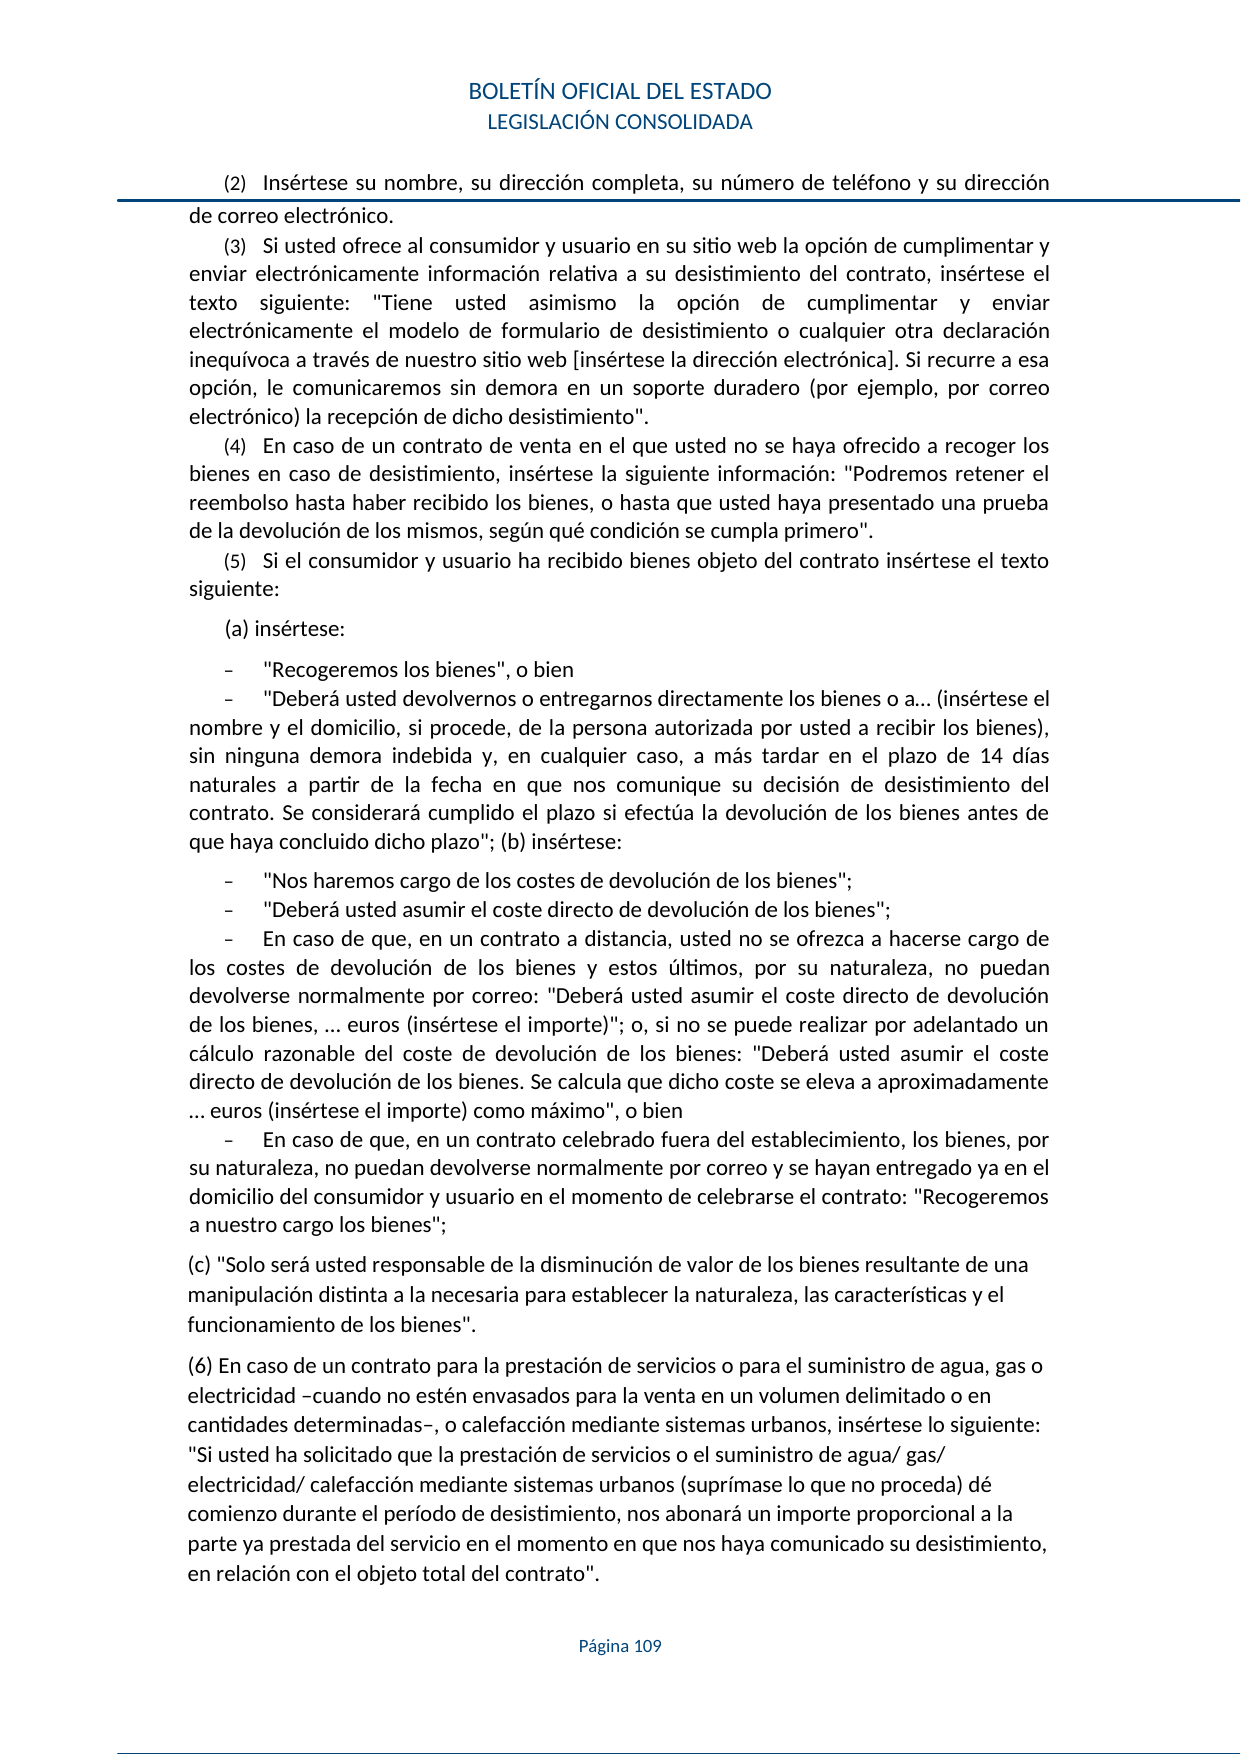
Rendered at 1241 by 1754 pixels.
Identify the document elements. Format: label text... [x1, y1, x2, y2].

list "Deberá usted asumir el coste directo de devolución de los bienes"; [189, 896, 1051, 923]
list "Recogeremos los bienes", o bien [189, 655, 1051, 683]
list En caso de que, en un contrato a distancia, usted no se ofrezca a hacerse cargo de los costes de devolución de los bienes y estos últimos, por su naturaleza, no puedan devolverse normalmente por correo: "Deberá usted asumir el coste directo de devolución de los bienes, … euros (insértese el importe)"; o, si no se puede realizar por adelantado un cálculo razonable del coste de devolución de los bienes: "Deberá usted asumir el coste directo de devolución de los bienes. Se calcula que dicho coste se eleva a aproximadamente … euros (insértese el importe) como máximo", o bien [189, 924, 1051, 1124]
list de correo electrónico. [189, 202, 1051, 230]
text (c) "Solo será usted responsable de la disminución de valor de los bienes resultante de una manipulación distinta a la necesaria para establecer la naturaleza, las características y el funcionamiento de los bienes". [187, 1251, 1051, 1338]
list Si usted ofrece al consumidor y usuario en su sitio web la opción de cumplimentar y enviar electrónicamente información relativa a su desistimiento del contrato, insértese el texto siguiente: "Tiene usted asimismo la opción de cumplimentar y enviar electrónicamente el modelo de formulario de desistimiento o cualquier otra declaración inequívoca a través de nuestro sitio web [insértese la dirección electrónica]. Si recurre a esa opción, le comunicaremos sin demora en un soporte duradero (por ejemplo, por correo electrónico) la recepción de dicho desistimiento". [189, 231, 1051, 430]
list Insértese su nombre, su dirección completa, su número de teléfono y su dirección [189, 168, 1051, 199]
list En caso de un contrato de venta en el que usted no se haya ofrecido a recoger los bienes en caso de desistimiento, insértese la siguiente información: "Podremos retener el reembolso hasta haber recibido los bienes, o hasta que usted haya presentado una prueba de la devolución de los mismos, según qué condición se cumpla primero". [189, 431, 1051, 545]
list Si el consumidor y usuario ha recibido bienes objeto del contrato insértese el texto siguiente: [189, 546, 1051, 602]
text (a) insértese: [224, 614, 1051, 642]
text (6) En caso de un contrato para la prestación de servicios o para el suministro de agua, gas o electricidad –cuando no estén envasados para la venta en un volumen delimitado o en cantidades determinadas–, o calefacción mediante sistemas urbanos, insértese lo siguiente: "Si usted ha solicitado que la prestación de servicios o el suministro de agua/ gas/ electricidad/ calefacción mediante sistemas urbanos (suprímase lo que no proceda) dé comienzo durante el período de desistimiento, nos abonará un importe proporcional a la parte ya prestada del servicio en el momento en que nos haya comunicado su desistimiento, en relación con el objeto total del contrato". [187, 1351, 1051, 1587]
list En caso de que, en un contrato celebrado fuera del establecimiento, los bienes, por su naturaleza, no puedan devolverse normalmente por correo y se hayan entregado ya en el domicilio del consumidor y usuario en el momento de celebrarse el contrato: "Recogeremos a nuestro cargo los bienes"; [189, 1125, 1051, 1238]
list "Nos haremos cargo de los costes de devolución de los bienes"; [189, 866, 1051, 894]
list "Deberá usted devolvernos o entregarnos directamente los bienes o a… (insértese el nombre y el domicilio, si procede, de la persona autorizada por usted a recibir los bienes), sin ninguna demora indebida y, en cualquier caso, a más tardar en el plazo de 14 días naturales a partir de la fecha en que nos comunique su decisión de desistimiento del contrato. Se considerará cumplido el plazo si efectúa la devolución de los bienes antes de que haya concluido dicho plazo"; (b) insértese: [189, 684, 1051, 855]
